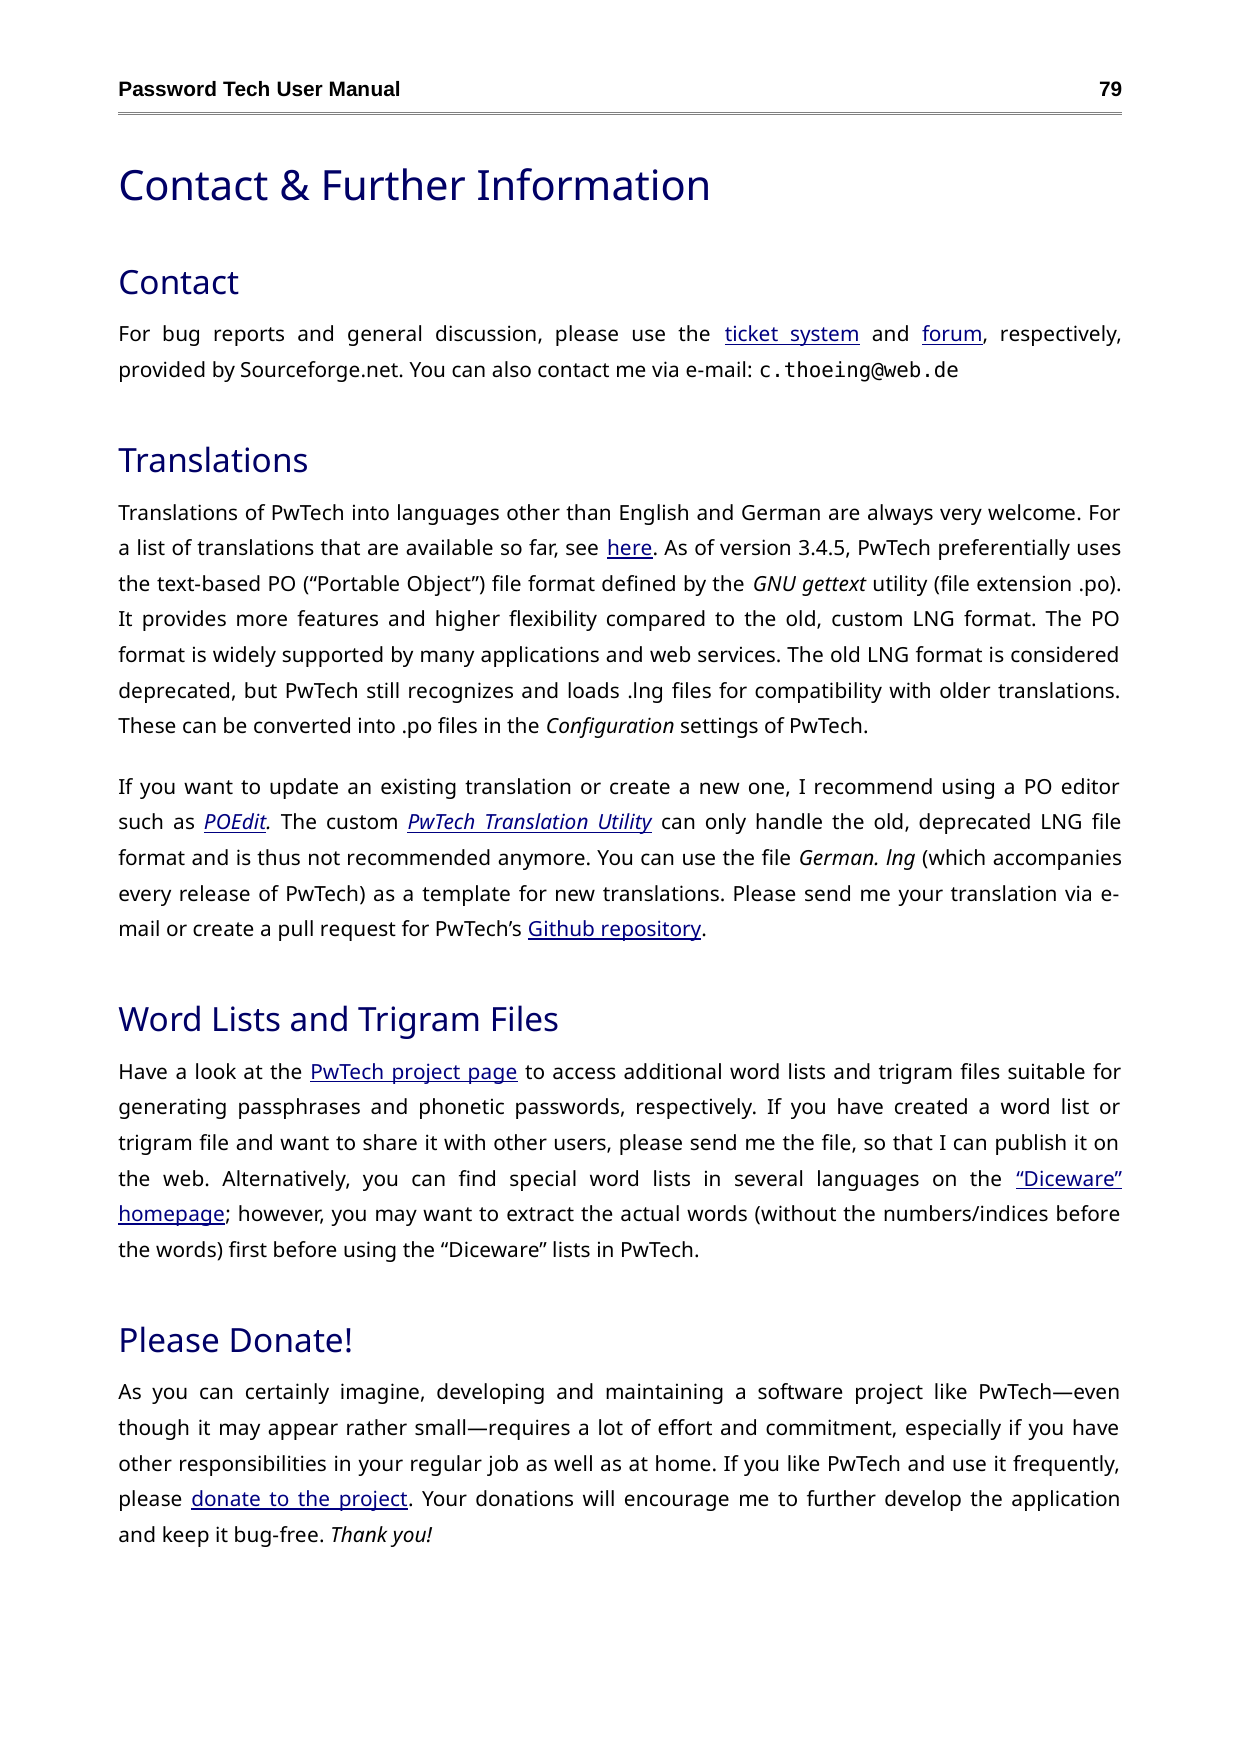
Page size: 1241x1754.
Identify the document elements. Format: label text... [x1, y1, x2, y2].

subtitle Contact [118, 258, 1122, 304]
text Translations of PwTech into languages other than English and German are always very welcome. For a list of translations that are available so far, see here. As of version 3.4.5, PwTech preferentially uses the text-based PO (“Portable Object”) file format defined by the GNU gettext utility (file extension .po). It provides more features and higher flexibility compared to the old, custom LNG format. The PO format is widely supported by many applications and web services. The old LNG format is considered deprecated, but PwTech still recognizes and loads .lng files for compatibility with older translations. These can be converted into .po files in the Configuration settings of PwTech. [118, 497, 1122, 740]
text For bug reports and general discussion, please use the ticket system and forum, respectively, provided by Sourceforge.net. You can also contact me via e-mail: c.thoeing@web.de [118, 319, 1122, 383]
subtitle Word Lists and Trigram Files [118, 996, 1122, 1042]
text Have a look at the PwTech project page to access additional word lists and trigram files suitable for generating passphrases and phonetic passwords, respectively. If you have created a word list or trigram file and want to share it with other users, please send me the file, so that I can publish it on the web. Alternatively, you can find special word lists in several languages on the “Diceware” homepage; however, you may want to extract the actual words (without the numbers/indices before the words) first before using the “Diceware” lists in PwTech. [118, 1057, 1122, 1263]
subtitle Contact & Further Information [118, 156, 1122, 212]
subtitle Please Donate! [118, 1316, 1122, 1362]
text As you can certainly imagine, developing and maintaining a software project like PwTech—even though it may appear rather small—requires a lot of effort and commitment, especially if you have other responsibilities in your regular job as well as at home. If you like PwTech and use it frequently, please donate to the project. Your donations will encourage me to further develop the application and keep it bug-free. Thank you! [118, 1377, 1122, 1548]
text If you want to update an existing translation or create a new one, I recommend using a PO editor such as POEdit. The custom PwTech Translation Utility can only handle the old, deprecated LNG file format and is thus not recommended anymore. You can use the file German. lng (which accompanies every release of PwTech) as a template for new translations. Please send me your translation via e-mail or create a pull request for PwTech’s Github repository. [118, 772, 1122, 943]
subtitle Translations [118, 437, 1122, 483]
